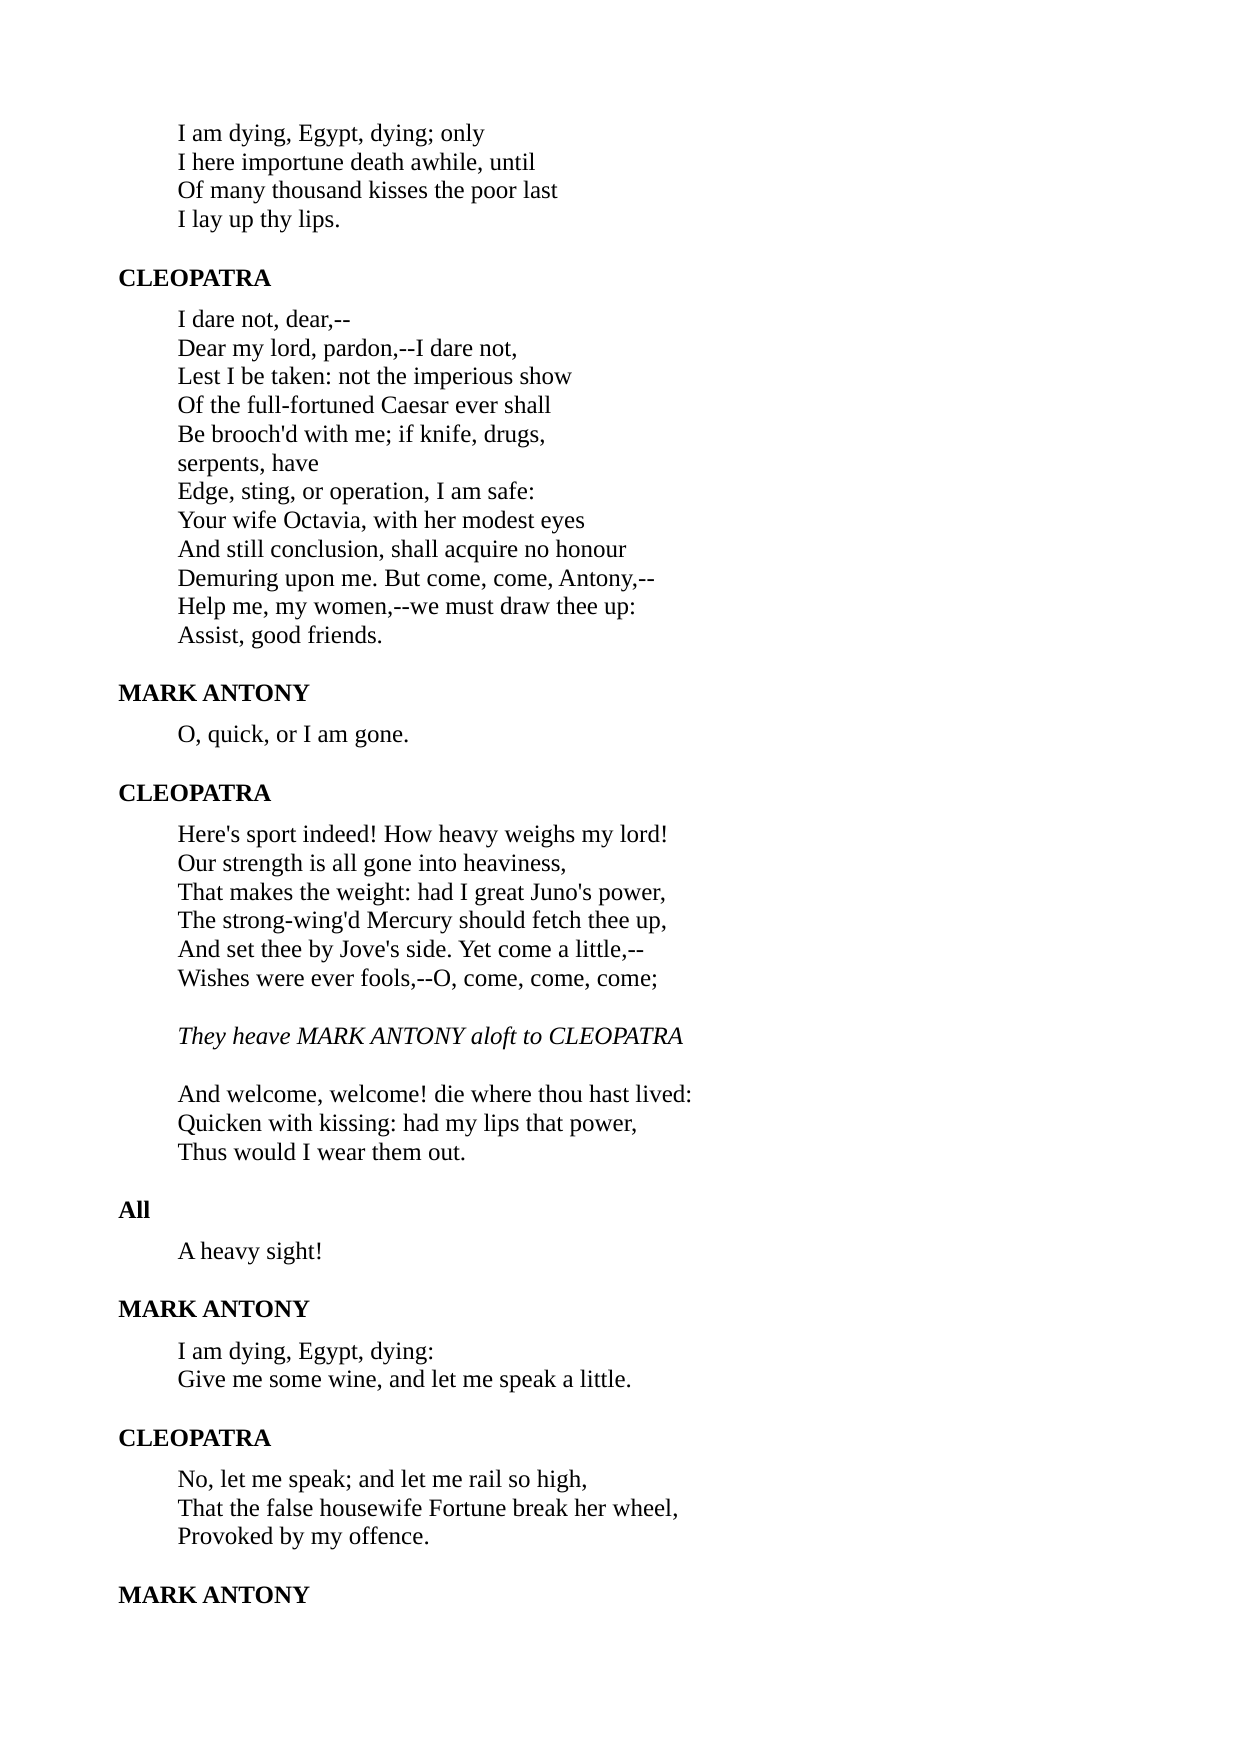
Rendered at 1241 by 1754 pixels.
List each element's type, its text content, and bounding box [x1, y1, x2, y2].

text And welcome, welcome! die where thou hast lived: Quicken with kissing: had my lips that power, Thus would I wear them out. [177, 1079, 1063, 1166]
text MARK ANTONY [118, 1580, 1122, 1608]
text No, let me speak; and let me rail so high, That the false housewife Fortune break her wheel, Provoked by my offence. [177, 1464, 1063, 1550]
text I am dying, Egypt, dying: Give me some wine, and let me speak a little. [177, 1336, 1063, 1393]
text CLEOPATRA [118, 263, 1122, 291]
text MARK ANTONY [118, 678, 1122, 707]
text I dare not, dear,-- Dear my lord, pardon,--I dare not, Lest I be taken: not the imperious show Of the full-fortuned Caesar ever shall Be brooch'd with me; if knife, drugs, serpents, have Edge, sting, or operation, I am safe: Your wife Octavia, with her modest eyes And still conclusion, shall acquire no honour Demuring upon me. But come, come, Antony,-- Help me, my women,--we must draw thee up: Assist, good friends. [177, 304, 1063, 649]
text Here's sport indeed! How heavy weighs my lord! Our strength is all gone into heaviness, That makes the weight: had I great Juno's power, The strong-wing'd Mercury should fetch thee up, And set thee by Jove's side. Yet come a little,-- Wishes were ever fools,--O, come, come, come; [177, 819, 1063, 992]
text I am dying, Egypt, dying; only I here importune death awhile, until Of many thousand kisses the poor last I lay up thy lips. [177, 118, 1063, 233]
text MARK ANTONY [118, 1294, 1122, 1323]
text They heave MARK ANTONY aloft to CLEOPATRA [177, 1021, 1063, 1050]
text All [118, 1195, 1122, 1224]
text CLEOPATRA [118, 1423, 1122, 1451]
text A heavy sight! [177, 1236, 1063, 1265]
text CLEOPATRA [118, 778, 1122, 807]
text O, quick, or I am gone. [177, 719, 1063, 748]
